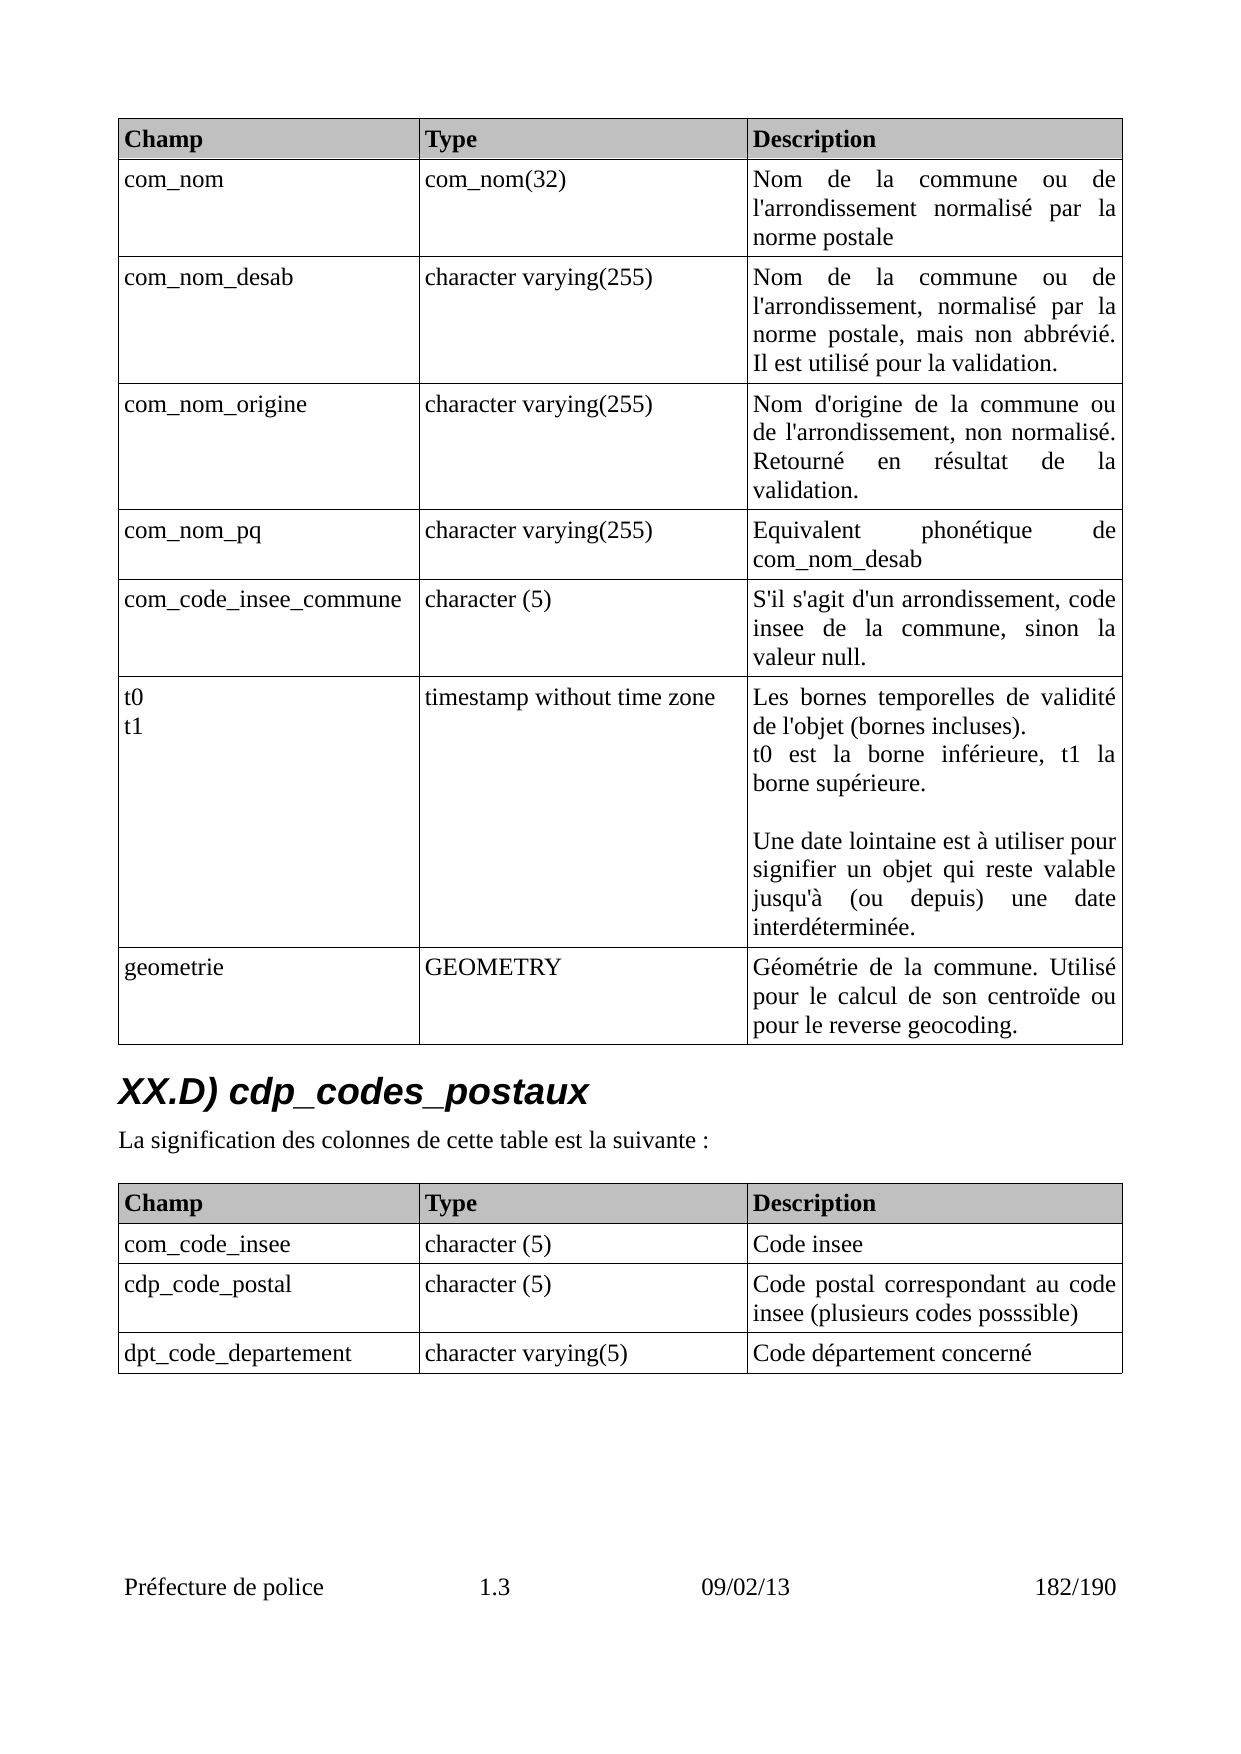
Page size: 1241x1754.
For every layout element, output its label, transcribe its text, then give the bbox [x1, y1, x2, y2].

table_header Champ [119, 119, 419, 158]
text La signification des colonnes de cette table est la suivante : [118, 1125, 1122, 1154]
table_cell Code postal correspondant au code insee (plusieurs codes posssible) [748, 1264, 1122, 1332]
table_cell geometrie [119, 948, 419, 1044]
table_cell timestamp without time zone [420, 677, 747, 947]
table_cell Nom de la commune ou de l'arrondissement, normalisé par la norme postale, mais non abbrévié. Il est utilisé pour la validation. [748, 257, 1122, 383]
table_cell com_nom_origine [119, 384, 419, 509]
table_cell character (5) [420, 1264, 747, 1332]
subtitle cdp_codes_postaux [118, 1069, 1122, 1113]
table_cell character varying(255) [420, 510, 747, 578]
table_cell com_nom_desab [119, 257, 419, 383]
table_header Description [748, 1184, 1122, 1223]
table_cell character (5) [420, 1224, 747, 1263]
table_cell cdp_code_postal [119, 1264, 419, 1332]
table_cell Les bornes temporelles de validité de l'objet (bornes incluses). t0 est la borne inférieure, t1 la borne supérieure. Une date lointaine est à utiliser pour signifier un objet qui reste valable jusqu'à (ou depuis) une date interdéterminée. [748, 677, 1122, 947]
table_cell GEOMETRY [420, 948, 747, 1044]
table_cell character (5) [420, 580, 747, 676]
table_cell Equivalent phonétique de com_nom_desab [748, 510, 1122, 578]
table_header Champ [119, 1184, 419, 1223]
table_cell com_code_insee [119, 1224, 419, 1263]
table_cell Géométrie de la commune. Utilisé pour le calcul de son centroïde ou pour le reverse geocoding. [748, 948, 1122, 1044]
table_cell t0 t1 [119, 677, 419, 947]
table_cell S'il s'agit d'un arrondissement, code insee de la commune, sinon la valeur null. [748, 580, 1122, 676]
table_cell character varying(255) [420, 384, 747, 509]
table_cell com_code_insee_commune [119, 580, 419, 676]
table_cell character varying(255) [420, 257, 747, 383]
table_cell dpt_code_departement [119, 1333, 419, 1373]
table_cell character varying(5) [420, 1333, 747, 1373]
table_cell Code insee [748, 1224, 1122, 1263]
table_cell com_nom_pq [119, 510, 419, 578]
table_header Type [420, 119, 747, 158]
table_cell com_nom(32) [420, 160, 747, 256]
table_cell com_nom [119, 160, 419, 256]
table_header Type [420, 1184, 747, 1223]
table_header Description [748, 119, 1122, 158]
table_cell Nom de la commune ou de l'arrondissement normalisé par la norme postale [748, 160, 1122, 256]
table_cell Nom d'origine de la commune ou de l'arrondissement, non normalisé. Retourné en résultat de la validation. [748, 384, 1122, 509]
table_cell Code département concerné [748, 1333, 1122, 1373]
